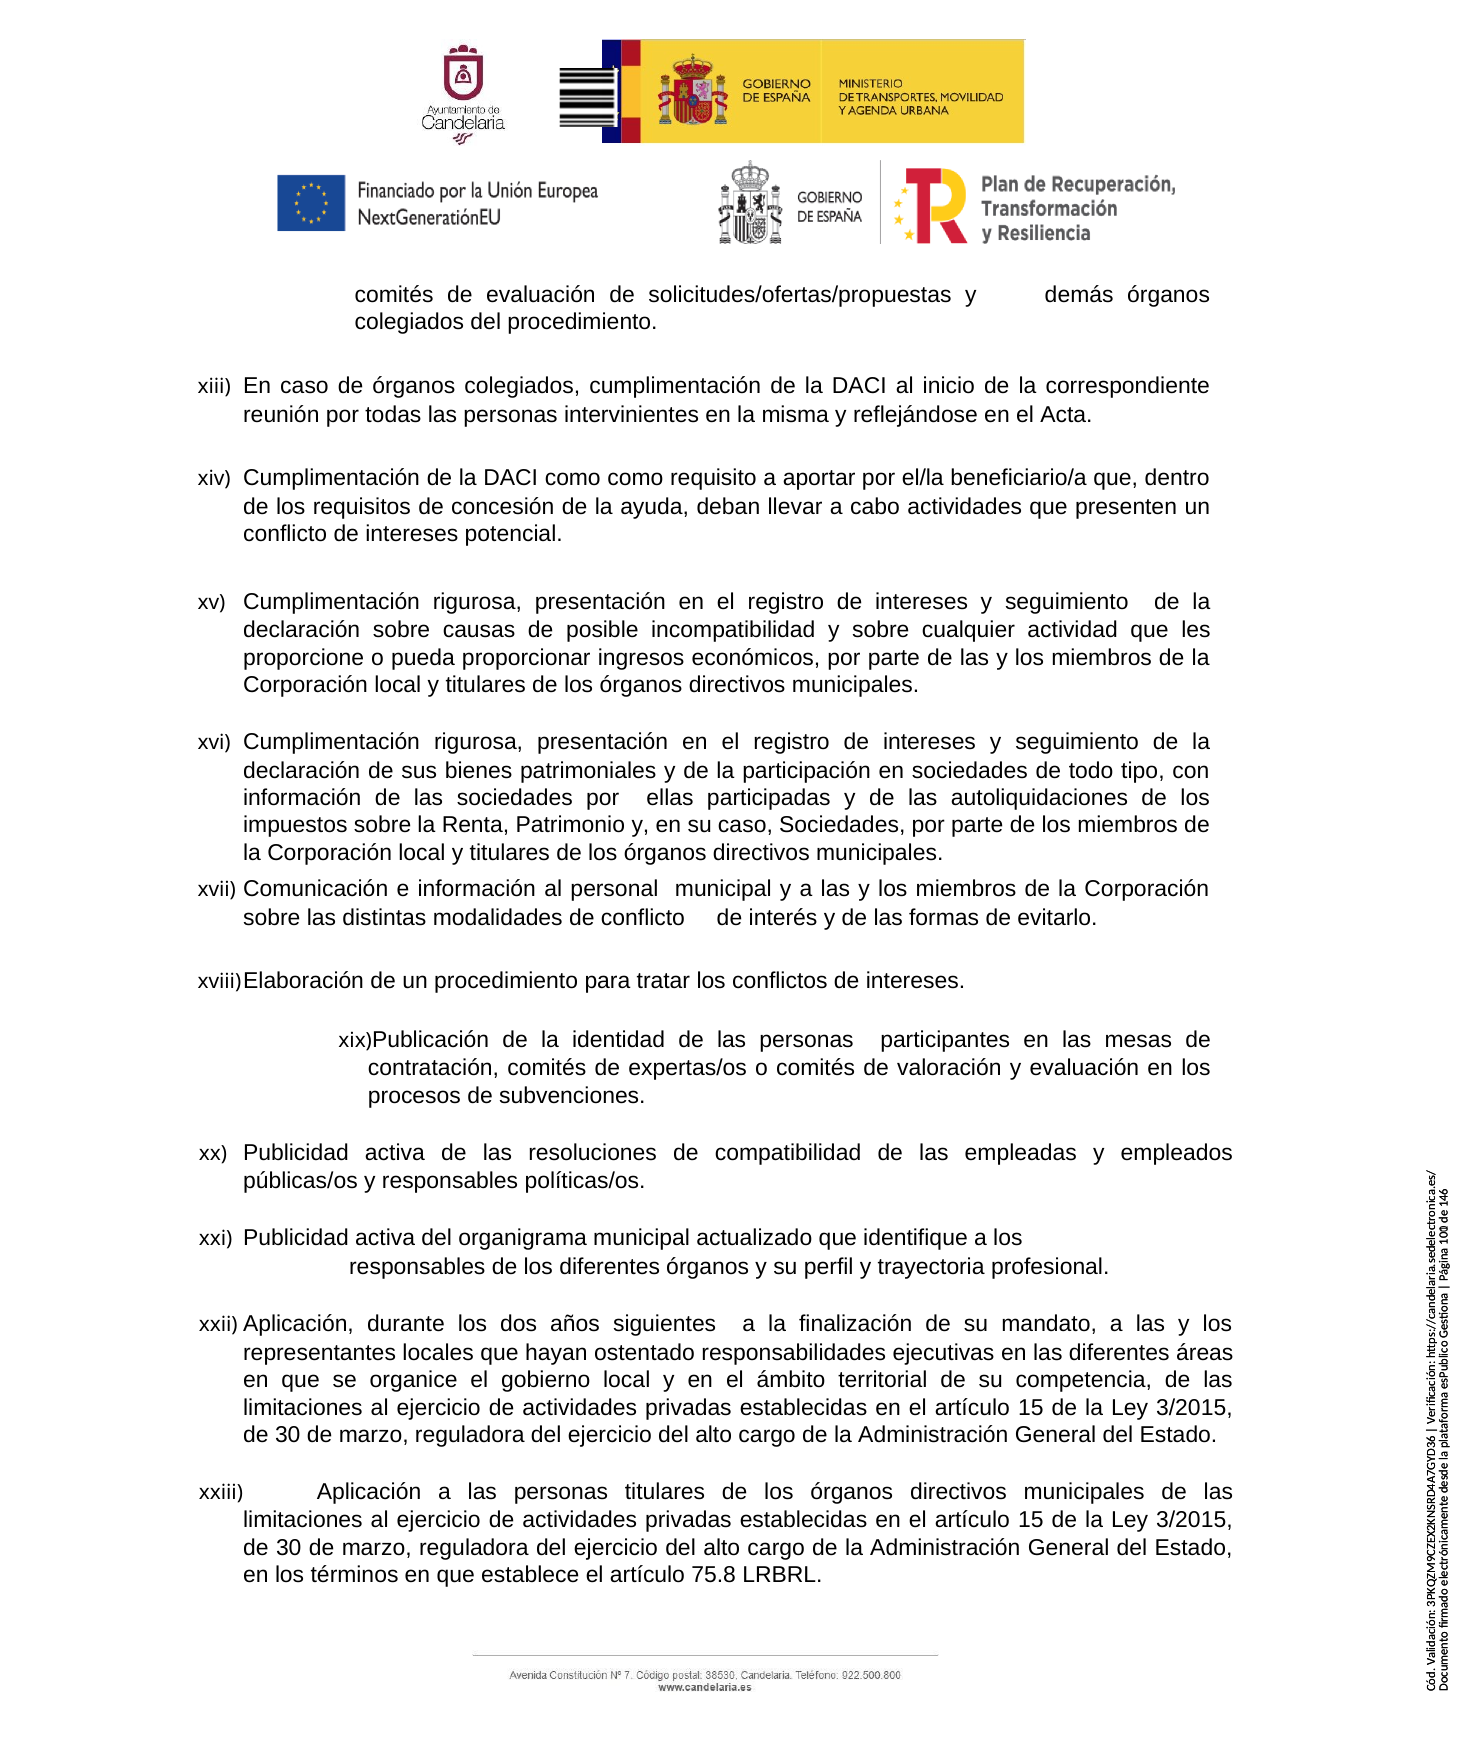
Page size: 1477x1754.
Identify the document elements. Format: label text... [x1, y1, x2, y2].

list Cumplimentación rigurosa, presentación en el registro de intereses y seguimiento de la declaración de sus bienes patrimoniales y de la participación en sociedades de todo tipo, con información de las sociedades por ellas participadas y de las autoliquidaciones de los impuestos sobre la Renta, Patrimonio y, en su caso, Sociedades, por parte de los miembros de la Corporación local y titulares de los órganos directivos municipales. [197, 727, 1211, 865]
list Comunicación e información al personal municipal y a las y los miembros de la Corporación sobre las distintas modalidades de conflicto de interés y de las formas de evitarlo. [197, 874, 1211, 930]
list Cumplimentación de la DACI como como requisito a aportar por el/la beneficiario/a que, dentro de los requisitos de concesión de la ayuda, deban llevar a cabo actividades que presenten un conflicto de intereses potencial. [197, 463, 1211, 547]
text comités de evaluación de solicitudes/ofertas/propuestas y demás órganos colegiados del procedimiento. [310, 281, 1211, 334]
text responsables de los diferentes órganos y su perfil y trayectoria profesional. [349, 1253, 1234, 1279]
list Aplicación a las personas titulares de los órganos directivos municipales de las limitaciones al ejercicio de actividades privadas establecidas en el artículo 15 de la Ley 3/2015, de 30 de marzo, reguladora del ejercicio del alto cargo de la Administración General del Estado, en los términos en que establece el artículo 75.8 LRBRL. [198, 1477, 1234, 1587]
text xix)Publicación de la identidad de las personas participantes en las mesas de contratación, comités de expertas/os o comités de valoración y evaluación en los procesos de subvenciones. [338, 1025, 1211, 1108]
list Publicidad activa del organigrama municipal actualizado que identifique a los [198, 1223, 1234, 1252]
list En caso de órganos colegiados, cumplimentación de la DACI al inicio de la correspondiente reunión por todas las personas intervinientes en la misma y reflejándose en el Acta. [197, 371, 1211, 427]
list Publicidad activa de las resoluciones de compatibilidad de las empleadas y empleados públicas/os y responsables políticas/os. [198, 1138, 1234, 1193]
list Elaboración de un procedimiento para tratar los conflictos de intereses. [197, 967, 1211, 995]
list Aplicación, durante los dos años siguientes a la finalización de su mandato, a las y los representantes locales que hayan ostentado responsabilidades ejecutivas en las diferentes áreas en que se organice el gobierno local y en el ámbito territorial de su competencia, de las limitaciones al ejercicio de actividades privadas establecidas en el artículo 15 de la Ley 3/2015, de 30 de marzo, reguladora del ejercicio del alto cargo de la Administración General del Estado. [198, 1309, 1234, 1447]
list Cumplimentación rigurosa, presentación en el registro de intereses y seguimiento de la declaración sobre causas de posible incompatibilidad y sobre cualquier actividad que les proporcione o pueda proporcionar ingresos económicos, por parte de las y los miembros de la Corporación local y titulares de los órganos directivos municipales. [197, 587, 1211, 697]
